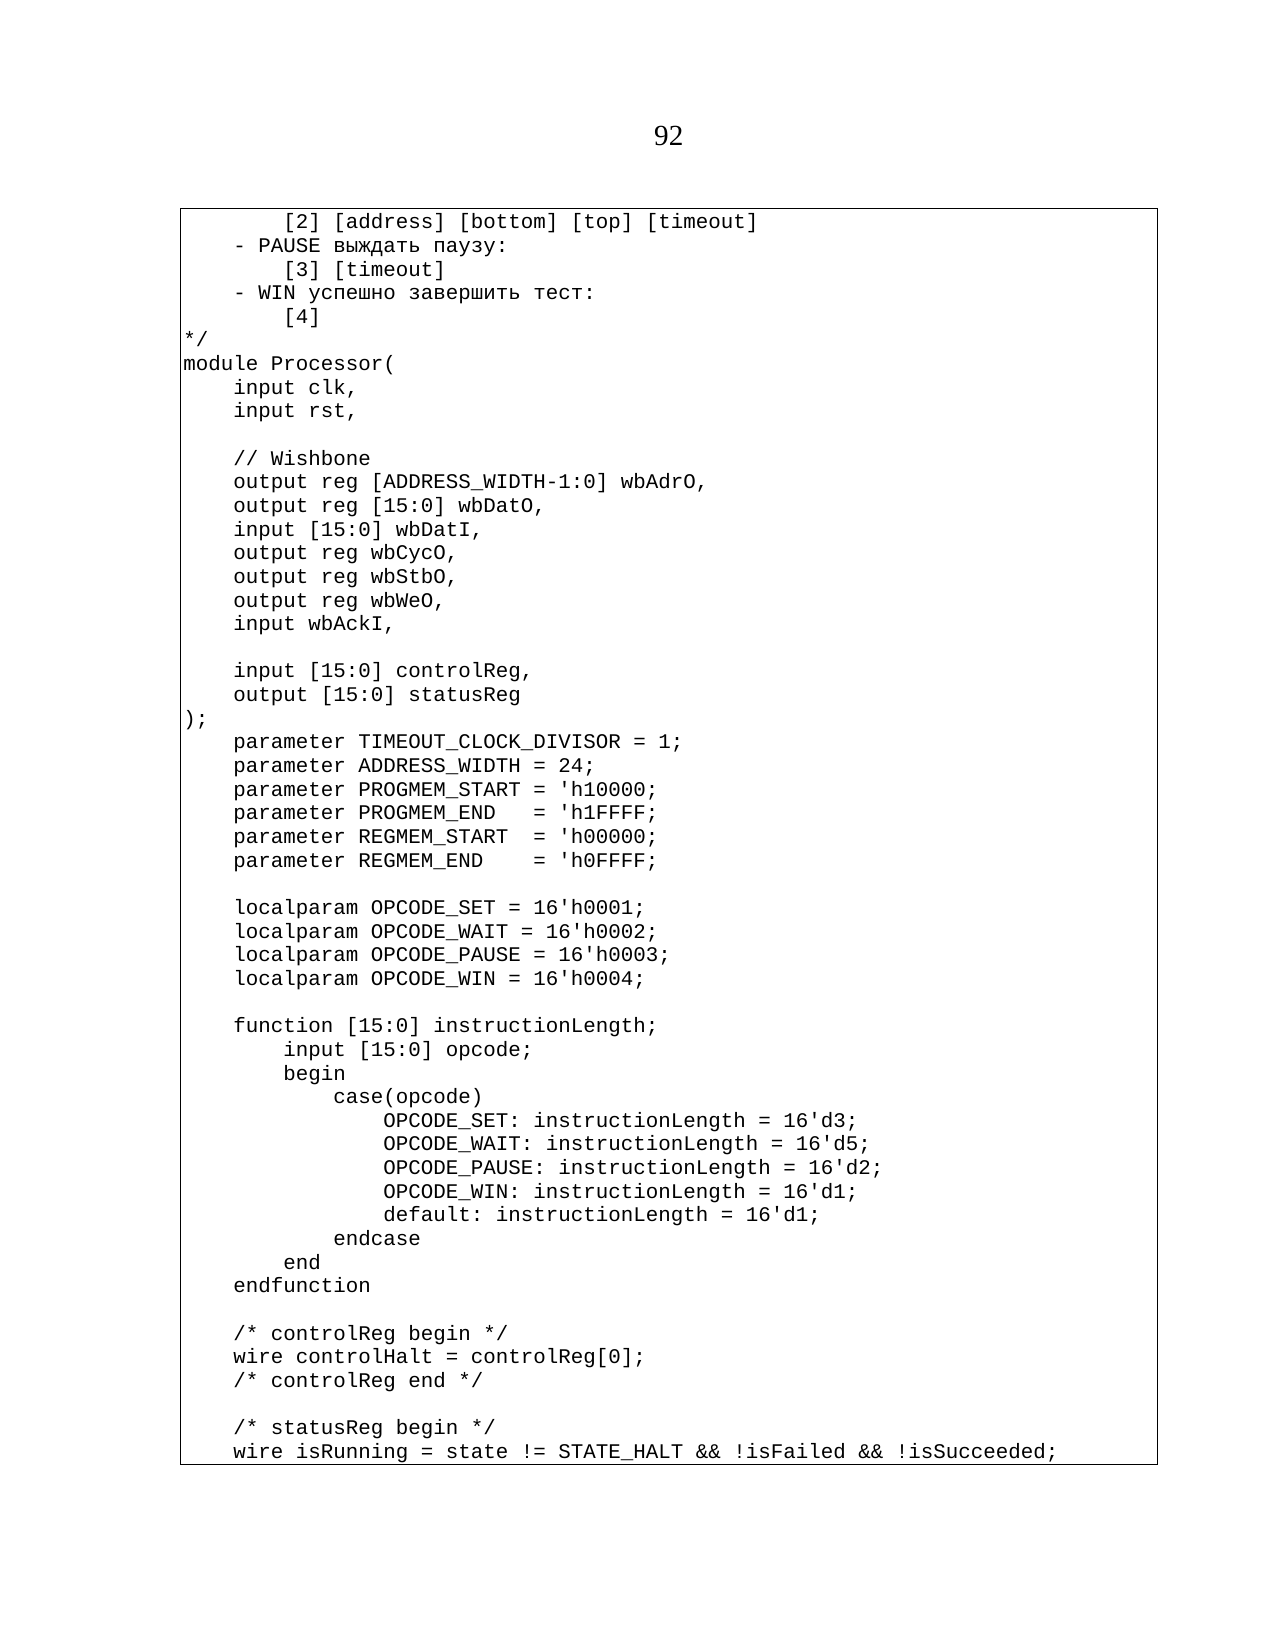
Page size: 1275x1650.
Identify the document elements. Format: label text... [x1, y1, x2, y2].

text input rst, [181, 397, 1157, 424]
text output reg [ADDRESS_WIDTH-1:0] wbAdrO, [181, 468, 1157, 492]
text input clk, [181, 374, 1157, 397]
text localparam OPCODE_WIN = 16'h0004; [181, 965, 1157, 992]
text ); [181, 705, 1157, 728]
text parameter TIMEOUT_CLOCK_DIVISOR = 1; [181, 728, 1157, 752]
text parameter ADDRESS_WIDTH = 24; [181, 752, 1157, 776]
text output reg wbWeO, [181, 586, 1157, 610]
text parameter REGMEM_START = 'h00000; [181, 823, 1157, 847]
text OPCODE_PAUSE: instructionLength = 16'd2; [181, 1154, 1157, 1178]
text input [15:0] controlReg, [181, 657, 1157, 681]
text case(opcode) [181, 1083, 1157, 1107]
text [4] [181, 303, 1157, 326]
text OPCODE_WIN: instructionLength = 16'd1; [181, 1178, 1157, 1201]
text module Processor( [181, 350, 1157, 374]
text [3] [timeout] [181, 255, 1157, 279]
text wire controlHalt = controlReg[0]; [181, 1343, 1157, 1367]
text parameter PROGMEM_END = 'h1FFFF; [181, 799, 1157, 823]
text wire isRunning = state != STATE_HALT && !isFailed && !isSucceeded; [181, 1438, 1157, 1464]
text // Wishbone [181, 444, 1157, 468]
text output reg [15:0] wbDatO, [181, 492, 1157, 516]
text input [15:0] wbDatI, [181, 516, 1157, 539]
text - WIN успешно завершить тест: [181, 279, 1157, 303]
text endfunction [181, 1272, 1157, 1299]
text default: instructionLength = 16'd1; [181, 1201, 1157, 1225]
text output reg wbStbO, [181, 563, 1157, 586]
text parameter PROGMEM_START = 'h10000; [181, 776, 1157, 799]
text /* controlReg begin */ [181, 1319, 1157, 1343]
text localparam OPCODE_WAIT = 16'h0002; [181, 917, 1157, 941]
text endcase [181, 1225, 1157, 1248]
text parameter REGMEM_END = 'h0FFFF; [181, 847, 1157, 873]
text output [15:0] statusReg [181, 681, 1157, 705]
text */ [181, 326, 1157, 350]
text [2] [address] [bottom] [top] [timeout] [181, 209, 1157, 232]
text function [15:0] instructionLength; [181, 1012, 1157, 1036]
text output reg wbCycO, [181, 539, 1157, 563]
text /* controlReg end */ [181, 1367, 1157, 1393]
text input wbAckI, [181, 610, 1157, 637]
text OPCODE_SET: instructionLength = 16'd3; [181, 1107, 1157, 1130]
text OPCODE_WAIT: instructionLength = 16'd5; [181, 1130, 1157, 1154]
text /* statusReg begin */ [181, 1414, 1157, 1438]
text end [181, 1248, 1157, 1272]
text - PAUSE выждать паузу: [181, 232, 1157, 255]
text localparam OPCODE_PAUSE = 16'h0003; [181, 941, 1157, 965]
text localparam OPCODE_SET = 16'h0001; [181, 894, 1157, 917]
text begin [181, 1059, 1157, 1083]
text input [15:0] opcode; [181, 1036, 1157, 1059]
